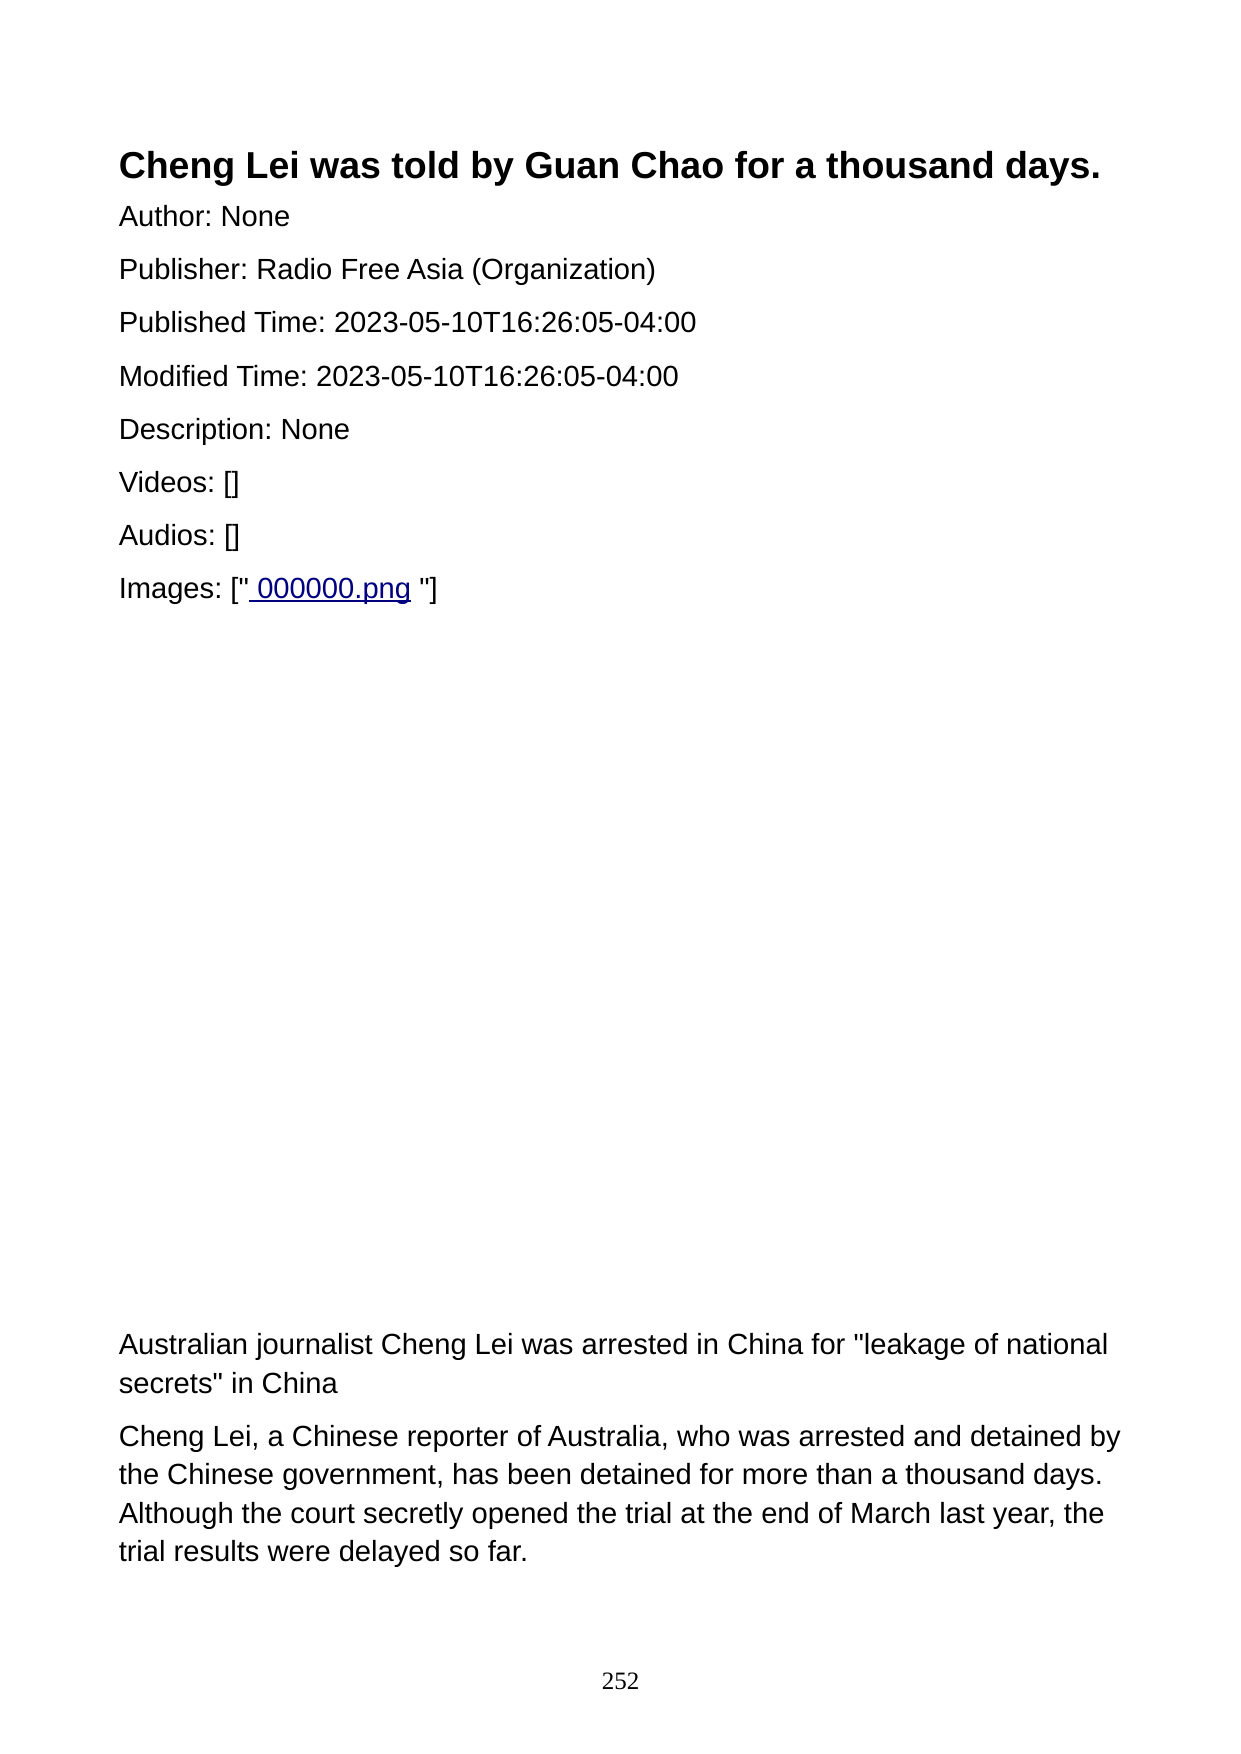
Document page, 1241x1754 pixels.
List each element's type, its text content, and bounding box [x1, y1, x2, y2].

text Description: None [118, 412, 1122, 445]
text Modified Time: 2023-05-10T16:26:05-04:00 [118, 358, 1122, 392]
text Published Time: 2023-05-10T16:26:05-04:00 [118, 305, 1122, 339]
text Audios: [] [118, 518, 1122, 551]
text Videos: [] [118, 465, 1122, 498]
text Cheng Lei, a Chinese reporter of Australia, who was arrested and detained by the Chinese government, has been detained for more than a thousand days. Although the court secretly opened the trial at the end of March last year, the trial results were delayed so far. [118, 1419, 1122, 1568]
text Author: None [118, 199, 1122, 233]
text Australian journalist Cheng Lei was arrested in China for "leakage of national secrets" in China [118, 624, 1122, 1399]
text Publisher: Radio Free Asia (Organization) [118, 252, 1122, 286]
subtitle Cheng Lei was told by Guan Chao for a thousand days. [118, 143, 1122, 187]
text Images: [" 000000.png "] [118, 571, 1122, 604]
